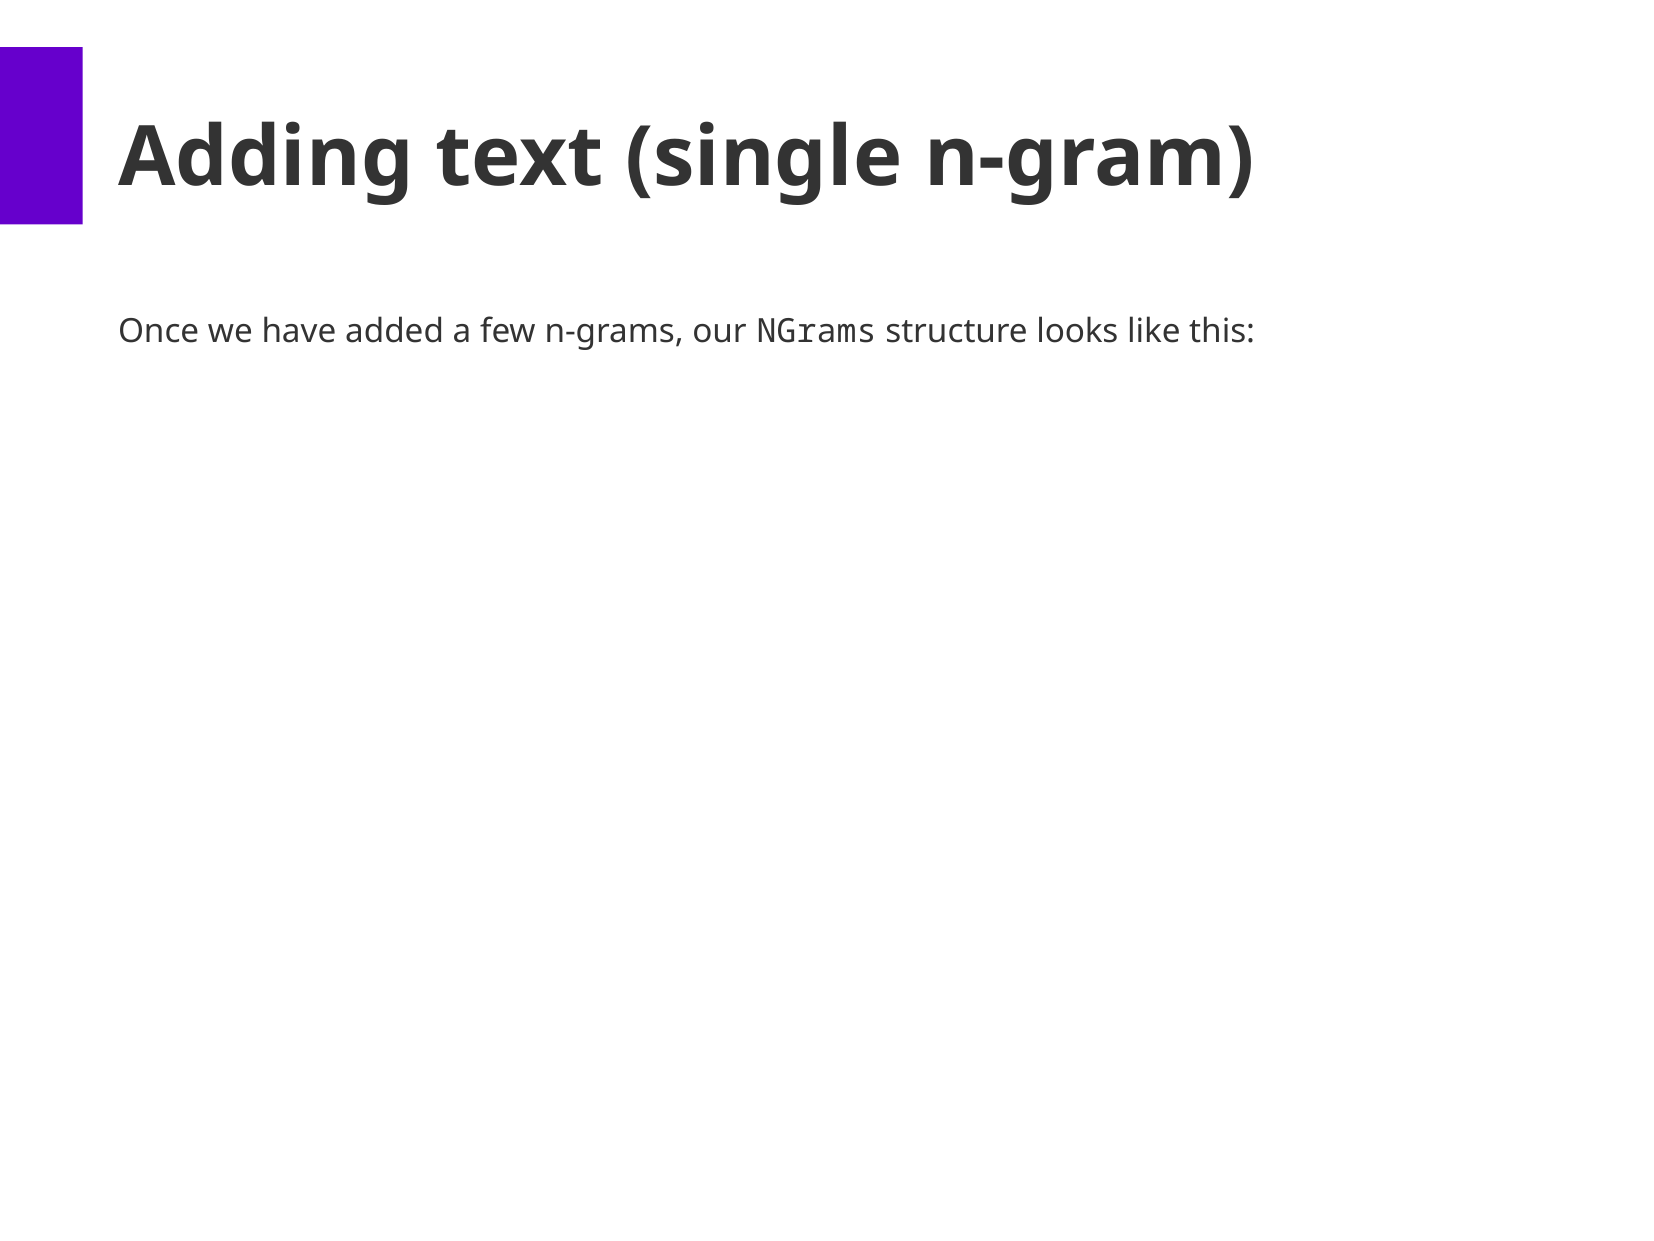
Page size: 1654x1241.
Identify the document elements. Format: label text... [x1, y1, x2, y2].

list Once we have added a few n-grams, our NGrams structure looks like this: [118, 307, 1536, 1074]
title Adding text (single n-gram) [118, 49, 1571, 257]
